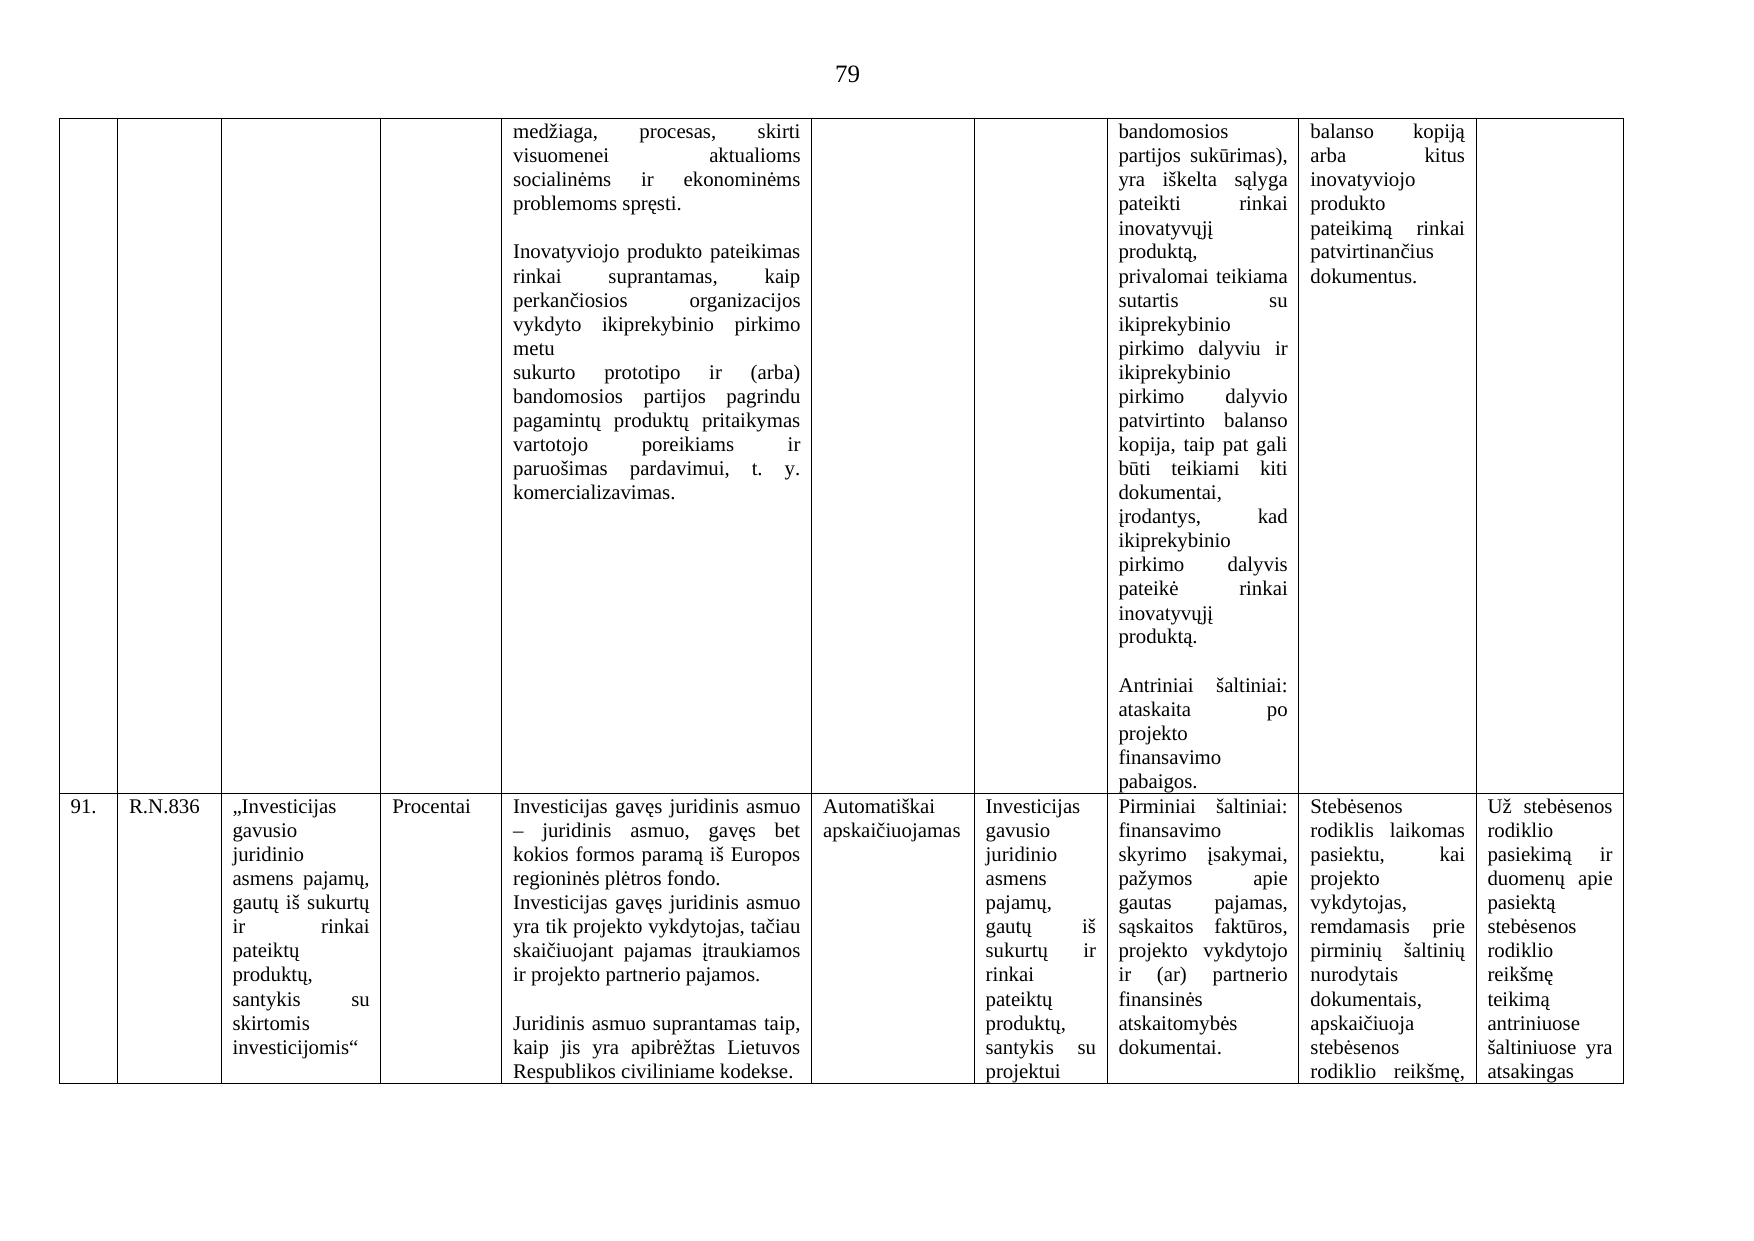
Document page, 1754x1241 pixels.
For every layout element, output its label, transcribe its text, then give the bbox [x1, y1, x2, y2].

table_cell balanso kopiją arba kitus inovatyviojo produkto pateikimą rinkai patvirtinančius dokumentus. [1299, 119, 1476, 793]
table_cell Investicijas gavęs juridinis asmuo – juridinis asmuo, gavęs bet kokios formos paramą iš Europos regioninės plėtros fondo. Investicijas gavęs juridinis asmuo yra tik projekto vykdytojas, tačiau skaičiuojant pajamas įtraukiamos ir projekto partnerio pajamos. Juridinis asmuo suprantamas taip, kaip jis yra apibrėžtas Lietuvos Respublikos civiliniame kodekse. [502, 794, 811, 1083]
table_cell [812, 119, 974, 793]
table_cell „Investicijas gavusio juridinio asmens pajamų, gautų iš sukurtų ir rinkai pateiktų produktų, santykis su skirtomis investicijomis“ [222, 794, 380, 1083]
table_cell Už stebėsenos rodiklio pasiekimą ir duomenų apie pasiektą stebėsenos rodiklio reikšmę teikimą antriniuose šaltiniuose yra atsakingas [1477, 794, 1623, 1083]
table_cell Procentai [381, 794, 501, 1083]
table_cell Automatiškai apskaičiuojamas [812, 794, 974, 1083]
table_cell Stebėsenos rodiklis laikomas pasiektu, kai projekto vykdytojas, remdamasis prie pirminių šaltinių nurodytais dokumentais, apskaičiuoja stebėsenos rodiklio reikšmę, [1299, 794, 1476, 1083]
table_cell [381, 119, 501, 793]
table_cell Pirminiai šaltiniai: finansavimo skyrimo įsakymai, pažymos apie gautas pajamas, sąskaitos faktūros, projekto vykdytojo ir (ar) partnerio finansinės atskaitomybės dokumentai. [1108, 794, 1298, 1083]
table_cell [60, 119, 117, 793]
table_cell [118, 119, 221, 793]
table_cell [1477, 119, 1623, 793]
table_cell bandomosios partijos sukūrimas), yra iškelta sąlyga pateikti rinkai inovatyvųjį produktą, privalomai teikiama sutartis su ikiprekybinio pirkimo dalyviu ir ikiprekybinio pirkimo dalyvio patvirtinto balanso kopija, taip pat gali būti teikiami kiti dokumentai, įrodantys, kad ikiprekybinio pirkimo dalyvis pateikė rinkai inovatyvųjį produktą. Antriniai šaltiniai: ataskaita po projekto finansavimo pabaigos. [1108, 119, 1298, 793]
table_cell 91. [60, 794, 117, 1083]
table_cell [975, 119, 1107, 793]
table_cell [222, 119, 380, 793]
table_cell R.N.836 [118, 794, 221, 1083]
table_cell medžiaga, procesas, skirti visuomenei aktualioms socialinėms ir ekonominėms problemoms spręsti. Inovatyviojo produkto pateikimas rinkai suprantamas, kaip perkančiosios organizacijos vykdyto ikiprekybinio pirkimo metu sukurto prototipo ir (arba) bandomosios partijos pagrindu pagamintų produktų pritaikymas vartotojo poreikiams ir paruošimas pardavimui, t. y. komercializavimas. [502, 119, 811, 793]
table_cell Investicijas gavusio juridinio asmens pajamų, gautų iš sukurtų ir rinkai pateiktų produktų, santykis su projektui [975, 794, 1107, 1083]
